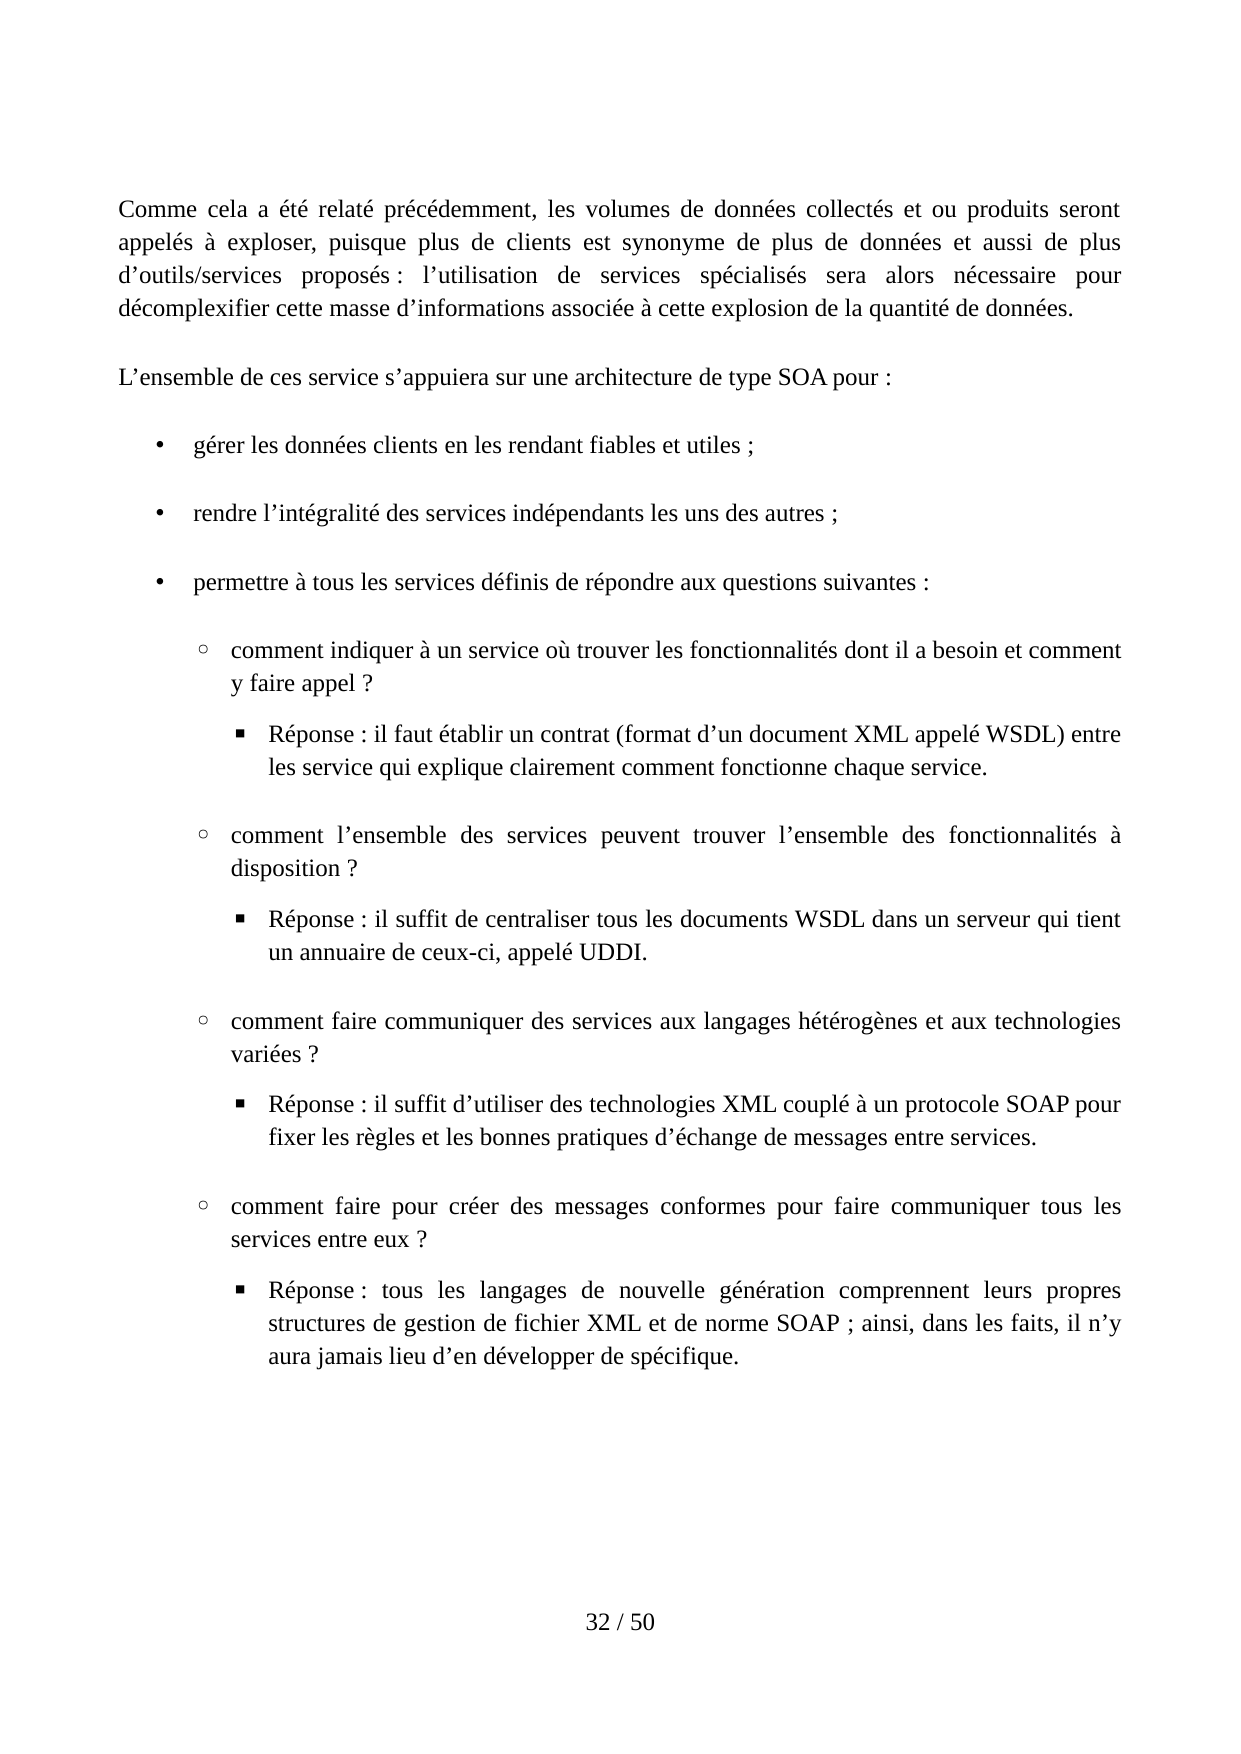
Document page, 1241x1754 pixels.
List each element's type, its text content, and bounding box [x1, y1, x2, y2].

list comment faire pour créer des messages conformes pour faire communiquer tous les services entre eux ? [193, 1191, 1122, 1253]
list gérer les données clients en les rendant fiables et utiles ; [156, 430, 1122, 459]
list Réponse : il suffit d’utiliser des technologies XML couplé à un protocole SOAP pour fixer les règles et les bonnes pratiques d’échange de messages entre services. [231, 1089, 1122, 1151]
list Réponse : tous les langages de nouvelle génération comprennent leurs propres structures de gestion de fichier XML et de norme SOAP ; ainsi, dans les faits, il n’y aura jamais lieu d’en développer de spécifique. [231, 1275, 1122, 1369]
list comment indiquer à un service où trouver les fonctionnalités dont il a besoin et comment y faire appel ? [193, 635, 1122, 697]
list Réponse : il suffit de centraliser tous les documents WSDL dans un serveur qui tient un annuaire de ceux-ci, appelé UDDI. [231, 904, 1122, 966]
list Réponse : il faut établir un contrat (format d’un document XML appelé WSDL) entre les service qui explique clairement comment fonctionne chaque service. [231, 719, 1122, 781]
text Comme cela a été relaté précédemment, les volumes de données collectés et ou produits seront appelés à exploser, puisque plus de clients est synonyme de plus de données et aussi de plus d’outils/services proposés : l’utilisation de services spécialisés sera alors nécessaire pour décomplexifier cette masse d’informations associée à cette explosion de la quantité de données. [118, 194, 1122, 322]
text L’ensemble de ces service s’appuiera sur une architecture de type SOA pour : [118, 362, 1122, 390]
list rendre l’intégralité des services indépendants les uns des autres ; [156, 498, 1122, 527]
list permettre à tous les services définis de répondre aux questions suivantes : [156, 567, 1122, 596]
list comment l’ensemble des services peuvent trouver l’ensemble des fonctionnalités à disposition ? [193, 821, 1122, 882]
list comment faire communiquer des services aux langages hétérogènes et aux technologies variées ? [193, 1006, 1122, 1067]
